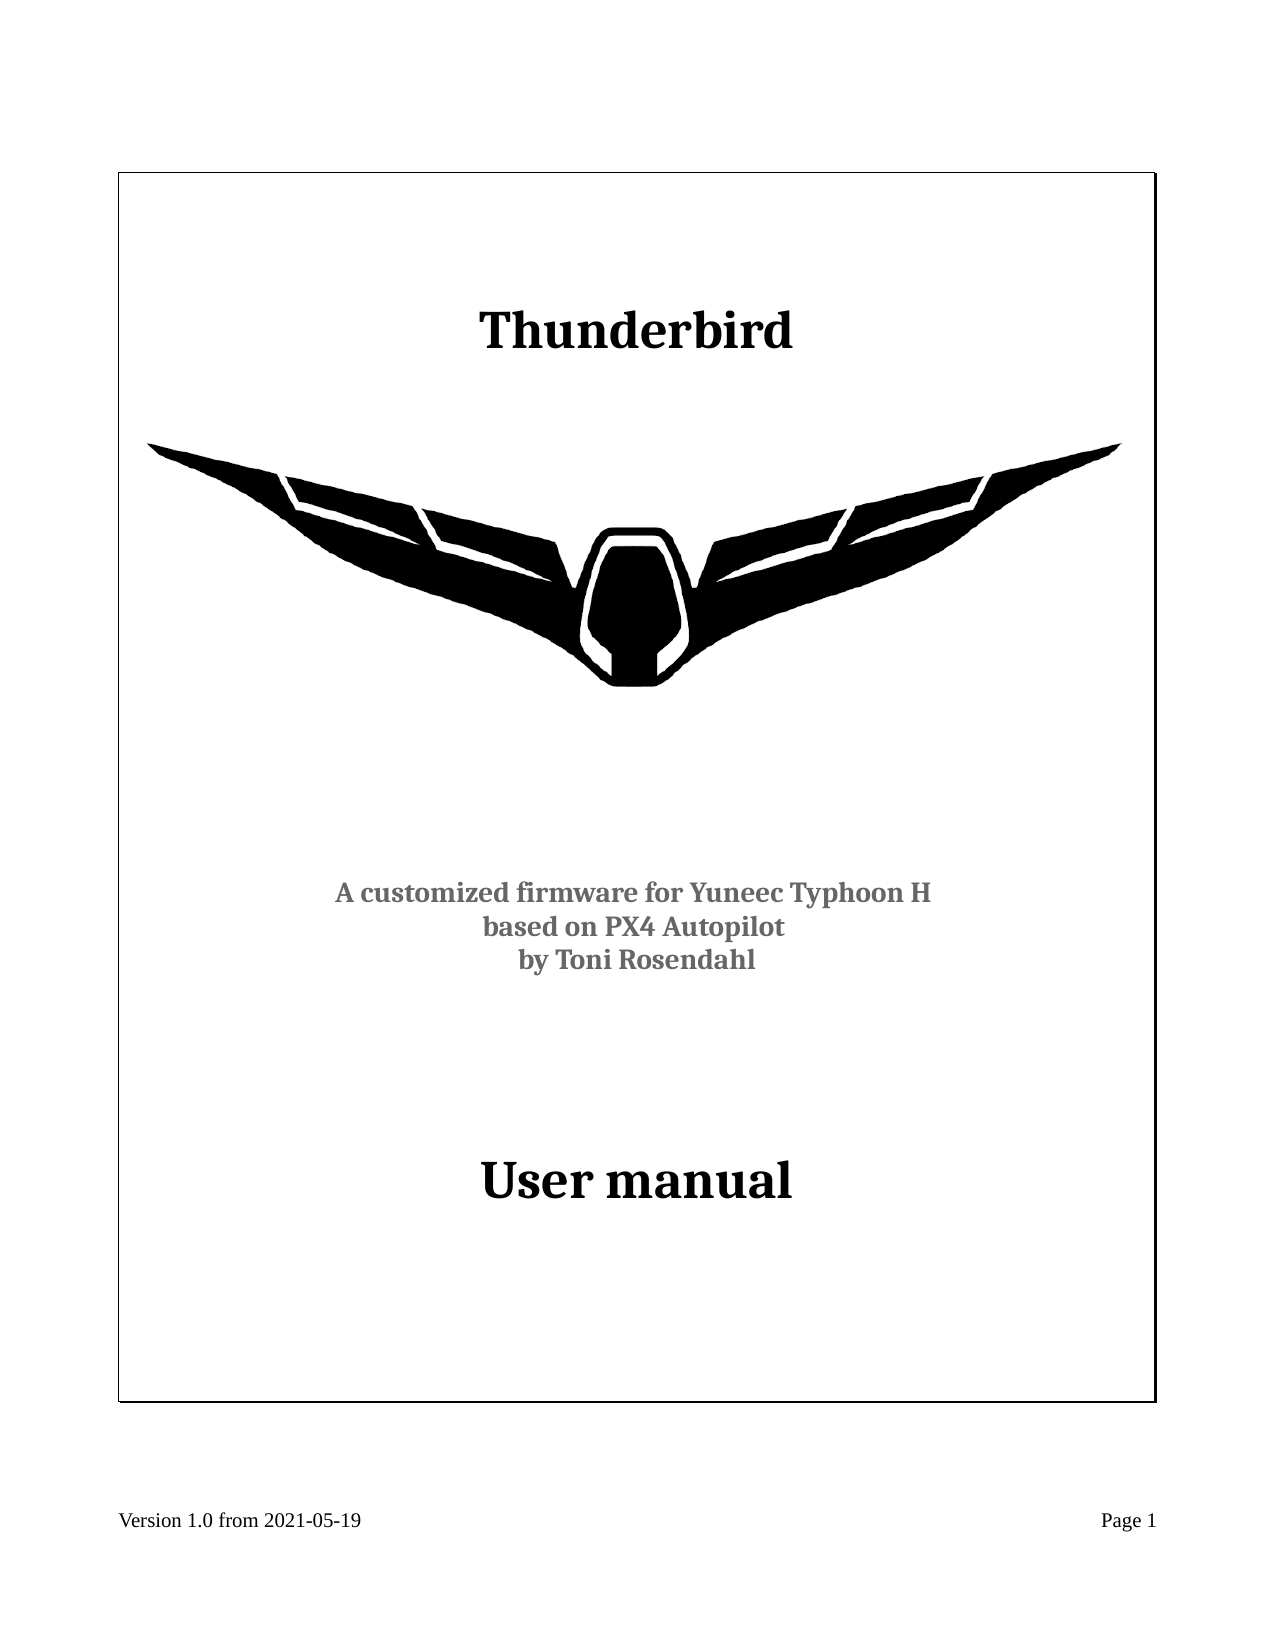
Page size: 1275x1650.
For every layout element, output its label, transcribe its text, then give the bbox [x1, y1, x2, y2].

text by Toni Rosendahl [119, 940, 1154, 977]
text Thunderbird [119, 296, 1154, 362]
text based on PX4 Autopilot [119, 907, 1154, 940]
text A customized firmware for Yuneec Typhoon H [119, 873, 1154, 907]
picture [123, 384, 1142, 714]
text User manual [119, 1146, 1154, 1212]
